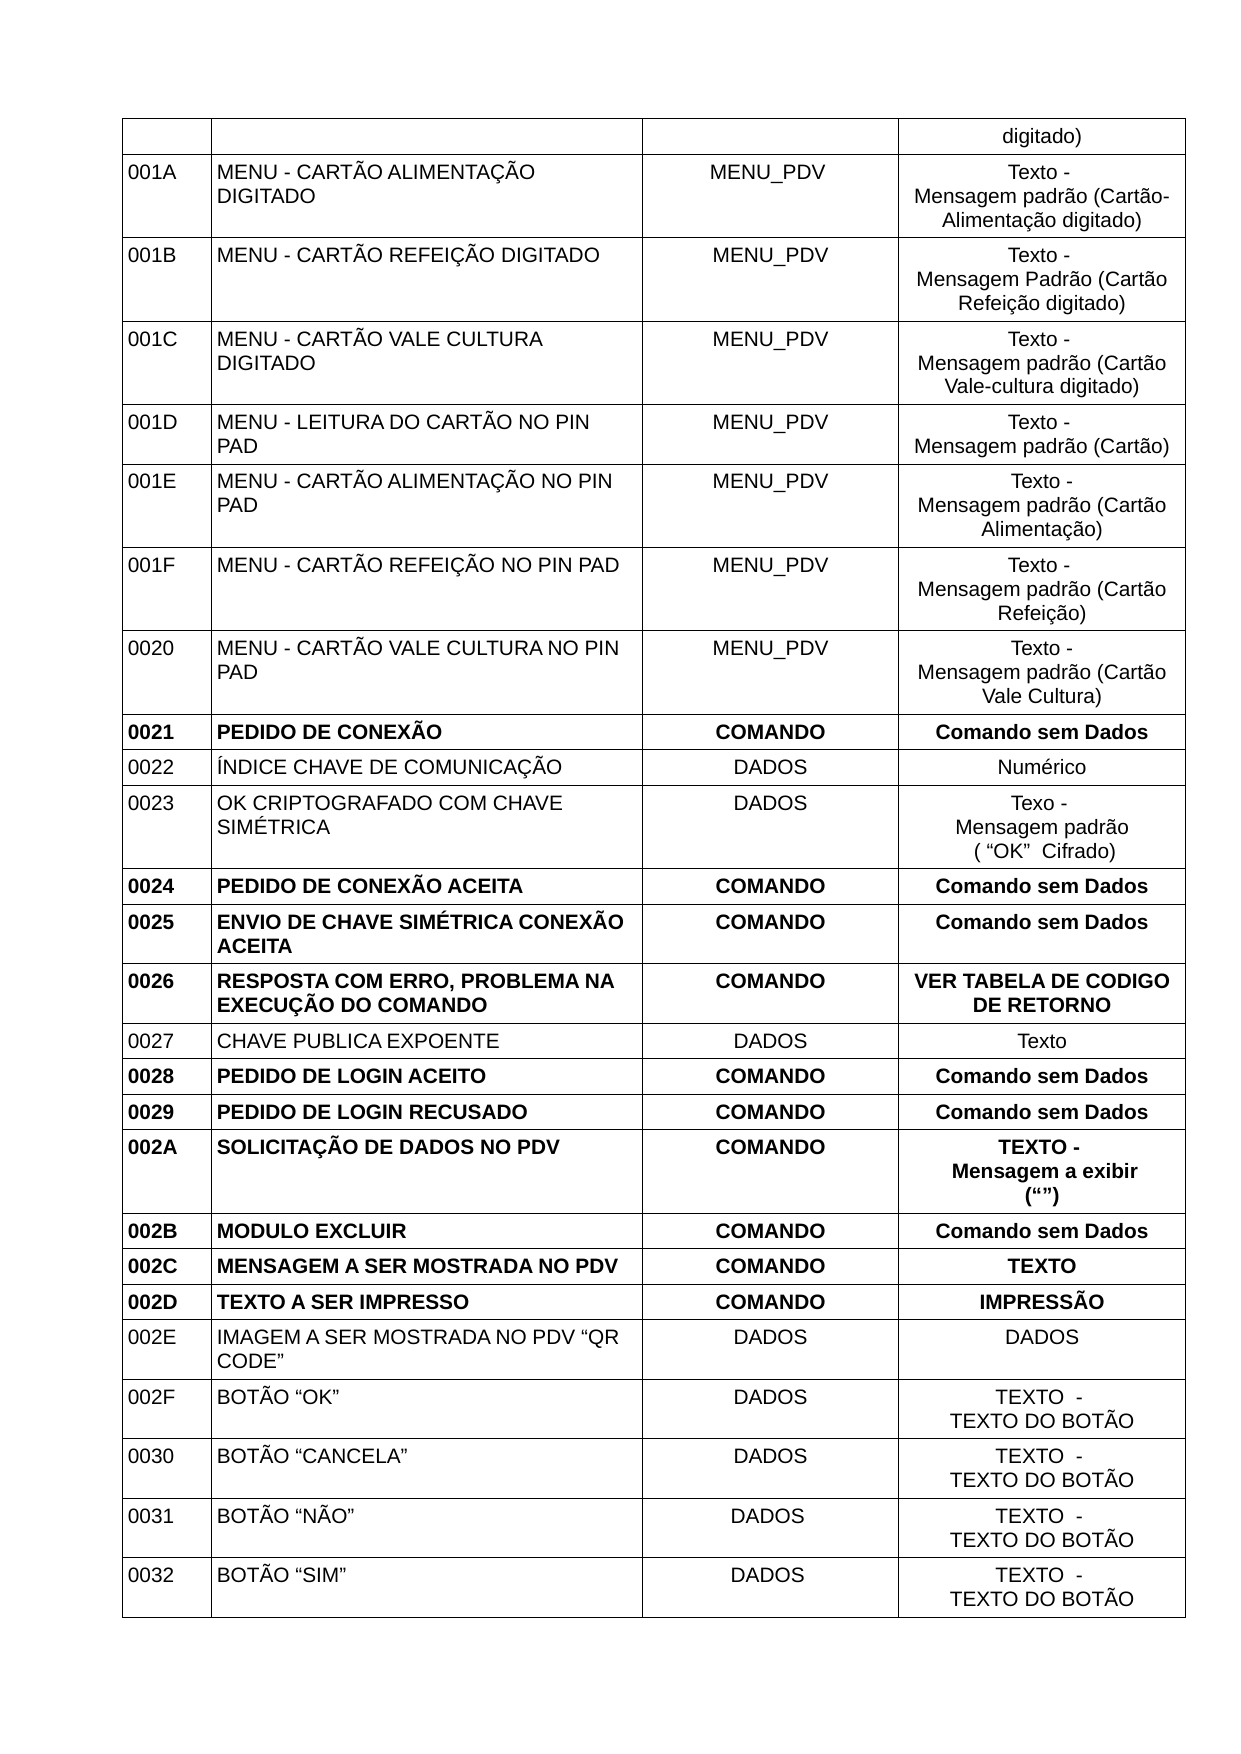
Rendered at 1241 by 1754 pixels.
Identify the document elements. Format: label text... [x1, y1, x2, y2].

table_cell MENU_PDV [643, 322, 898, 404]
table_cell MENU - CARTÃO ALIMENTAÇÃO DIGITADO [212, 155, 642, 237]
table_cell COMANDO [643, 1130, 898, 1213]
table_cell IMPRESSÃO [899, 1285, 1185, 1319]
table_cell COMANDO [643, 869, 898, 904]
table_cell COMANDO [643, 715, 898, 749]
table_cell 002B [123, 1214, 211, 1248]
table_cell Comando sem Dados [899, 715, 1185, 749]
table_cell Texto [899, 1024, 1185, 1058]
table_cell ÍNDICE CHAVE DE COMUNICAÇÃO [212, 750, 642, 785]
table_cell COMANDO [643, 1249, 898, 1284]
table_cell MENU - LEITURA DO CARTÃO NO PIN PAD [212, 405, 642, 463]
table_cell 002C [123, 1249, 211, 1284]
table_cell PEDIDO DE CONEXÃO ACEITA [212, 869, 642, 904]
table_cell COMANDO [643, 1285, 898, 1319]
table_cell MENU_PDV [643, 238, 898, 321]
table_cell 0026 [123, 964, 211, 1023]
table_cell 002A [123, 1130, 211, 1213]
table_cell MENU_PDV [643, 465, 898, 547]
table_cell 0029 [123, 1095, 211, 1129]
table_cell 001C [123, 322, 211, 404]
table_cell 0024 [123, 869, 211, 904]
table_cell TEXTO [899, 1249, 1185, 1284]
table_cell Texto - Mensagem padrão (Cartão Alimentação) [899, 465, 1185, 547]
table_cell PEDIDO DE LOGIN RECUSADO [212, 1095, 642, 1129]
table_cell DADOS [899, 1320, 1185, 1379]
table_cell RESPOSTA COM ERRO, PROBLEMA NA EXECUÇÃO DO COMANDO [212, 964, 642, 1023]
table_cell 0025 [123, 905, 211, 963]
table_cell TEXTO - TEXTO DO BOTÃO [899, 1499, 1185, 1557]
table_cell BOTÃO “NÃO” [212, 1499, 642, 1557]
table_cell COMANDO [643, 1095, 898, 1129]
table_cell 002D [123, 1285, 211, 1319]
table_cell BOTÃO “OK” [212, 1380, 642, 1438]
table_cell digitado) [899, 119, 1185, 154]
table_cell COMANDO [643, 1059, 898, 1094]
table_cell TEXTO A SER IMPRESSO [212, 1285, 642, 1319]
table_cell DADOS [643, 1439, 898, 1498]
table_cell PEDIDO DE LOGIN ACEITO [212, 1059, 642, 1094]
table_cell 002F [123, 1380, 211, 1438]
table_cell OK CRIPTOGRAFADO COM CHAVE SIMÉTRICA [212, 786, 642, 868]
table_cell DADOS [643, 1380, 898, 1438]
table_cell Numérico [899, 750, 1185, 785]
table_cell SOLICITAÇÃO DE DADOS NO PDV [212, 1130, 642, 1213]
table_cell TEXTO - TEXTO DO BOTÃO [899, 1558, 1185, 1617]
table_cell MENU - CARTÃO VALE CULTURA NO PIN PAD [212, 631, 642, 714]
table_cell [643, 119, 898, 154]
table_cell Comando sem Dados [899, 1059, 1185, 1094]
table_cell MENU_PDV [643, 155, 898, 237]
table_cell Comando sem Dados [899, 1214, 1185, 1248]
table_cell VER TABELA DE CODIGO DE RETORNO [899, 964, 1185, 1023]
table_cell 0030 [123, 1439, 211, 1498]
table_cell 0028 [123, 1059, 211, 1094]
table_cell 001E [123, 465, 211, 547]
table_cell DADOS [643, 750, 898, 785]
table_cell BOTÃO “SIM” [212, 1558, 642, 1617]
table_cell 002E [123, 1320, 211, 1379]
table_cell 0032 [123, 1558, 211, 1617]
table_cell PEDIDO DE CONEXÃO [212, 715, 642, 749]
table_cell Texto - Mensagem padrão (Cartão Vale Cultura) [899, 631, 1185, 714]
table_cell IMAGEM A SER MOSTRADA NO PDV “QR CODE” [212, 1320, 642, 1379]
table_cell 001F [123, 548, 211, 630]
table_cell DADOS [643, 1320, 898, 1379]
table_cell MENU_PDV [643, 548, 898, 630]
table_cell MENSAGEM A SER MOSTRADA NO PDV [212, 1249, 642, 1284]
table_cell TEXTO - TEXTO DO BOTÃO [899, 1380, 1185, 1438]
table_cell Comando sem Dados [899, 905, 1185, 963]
table_cell 001A [123, 155, 211, 237]
table_cell 0021 [123, 715, 211, 749]
table_cell Comando sem Dados [899, 1095, 1185, 1129]
table_cell DADOS [643, 1024, 898, 1058]
table_cell Texo - Mensagem padrão ( “OK” Cifrado) [899, 786, 1185, 868]
table_cell 0031 [123, 1499, 211, 1557]
table_cell MENU_PDV [643, 631, 898, 714]
table_cell MENU - CARTÃO ALIMENTAÇÃO NO PIN PAD [212, 465, 642, 547]
table_cell Texto - Mensagem padrão (Cartão Refeição) [899, 548, 1185, 630]
table_cell 0023 [123, 786, 211, 868]
table_cell Texto - Mensagem padrão (Cartão-Alimentação digitado) [899, 155, 1185, 237]
table_cell Texto - Mensagem Padrão (Cartão Refeição digitado) [899, 238, 1185, 321]
table_cell MENU - CARTÃO VALE CULTURA DIGITADO [212, 322, 642, 404]
table_cell 0022 [123, 750, 211, 785]
table_cell 001D [123, 405, 211, 463]
table_cell MODULO EXCLUIR [212, 1214, 642, 1248]
table_cell 0020 [123, 631, 211, 714]
table_cell [212, 119, 642, 154]
table_cell 0027 [123, 1024, 211, 1058]
table_cell MENU - CARTÃO REFEIÇÃO NO PIN PAD [212, 548, 642, 630]
table_cell COMANDO [643, 964, 898, 1023]
table_cell Comando sem Dados [899, 869, 1185, 904]
table_cell TEXTO - Mensagem a exibir (“”) [899, 1130, 1185, 1213]
table_cell COMANDO [643, 1214, 898, 1248]
table_cell COMANDO [643, 905, 898, 963]
table_cell CHAVE PUBLICA EXPOENTE [212, 1024, 642, 1058]
table_cell [123, 119, 211, 154]
table_cell Texto - Mensagem padrão (Cartão Vale-cultura digitado) [899, 322, 1185, 404]
table_cell DADOS [643, 1499, 898, 1557]
table_cell ENVIO DE CHAVE SIMÉTRICA CONEXÃO ACEITA [212, 905, 642, 963]
table_cell DADOS [643, 1558, 898, 1617]
table_cell 001B [123, 238, 211, 321]
table_cell Texto - Mensagem padrão (Cartão) [899, 405, 1185, 463]
table_cell DADOS [643, 786, 898, 868]
table_cell TEXTO - TEXTO DO BOTÃO [899, 1439, 1185, 1498]
table_cell BOTÃO “CANCELA” [212, 1439, 642, 1498]
table_cell MENU - CARTÃO REFEIÇÃO DIGITADO [212, 238, 642, 321]
table_cell MENU_PDV [643, 405, 898, 463]
